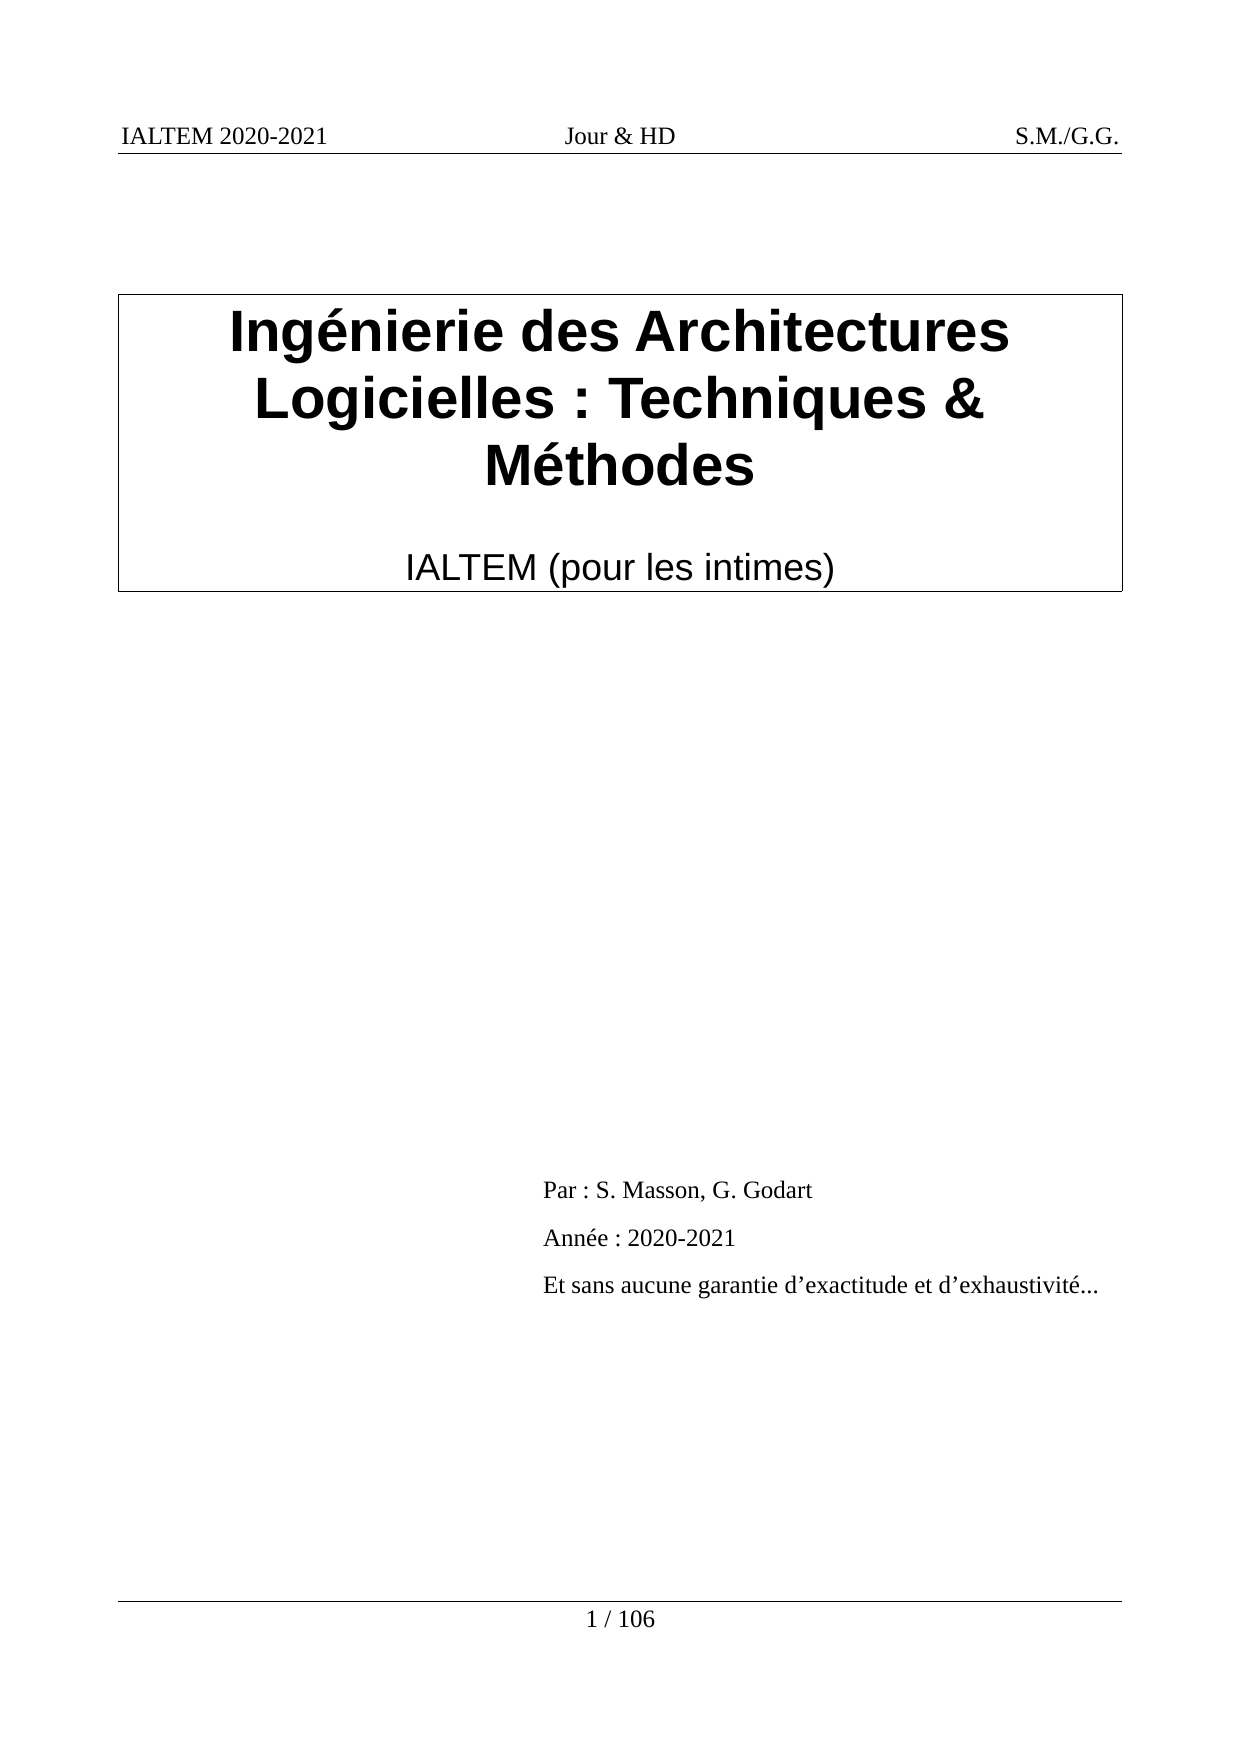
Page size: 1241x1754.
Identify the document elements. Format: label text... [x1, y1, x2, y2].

text Et sans aucune garantie d’exactitude et d’exhaustivité... [118, 1270, 1122, 1299]
text Année : 2020-2021 [118, 1223, 1122, 1252]
subtitle IALTEM (pour les intimes) [119, 542, 1122, 591]
title Ingénierie des Architectures Logicielles : Techniques & Méthodes [119, 295, 1122, 498]
text Par : S. Masson, G. Godart [118, 1175, 1122, 1204]
